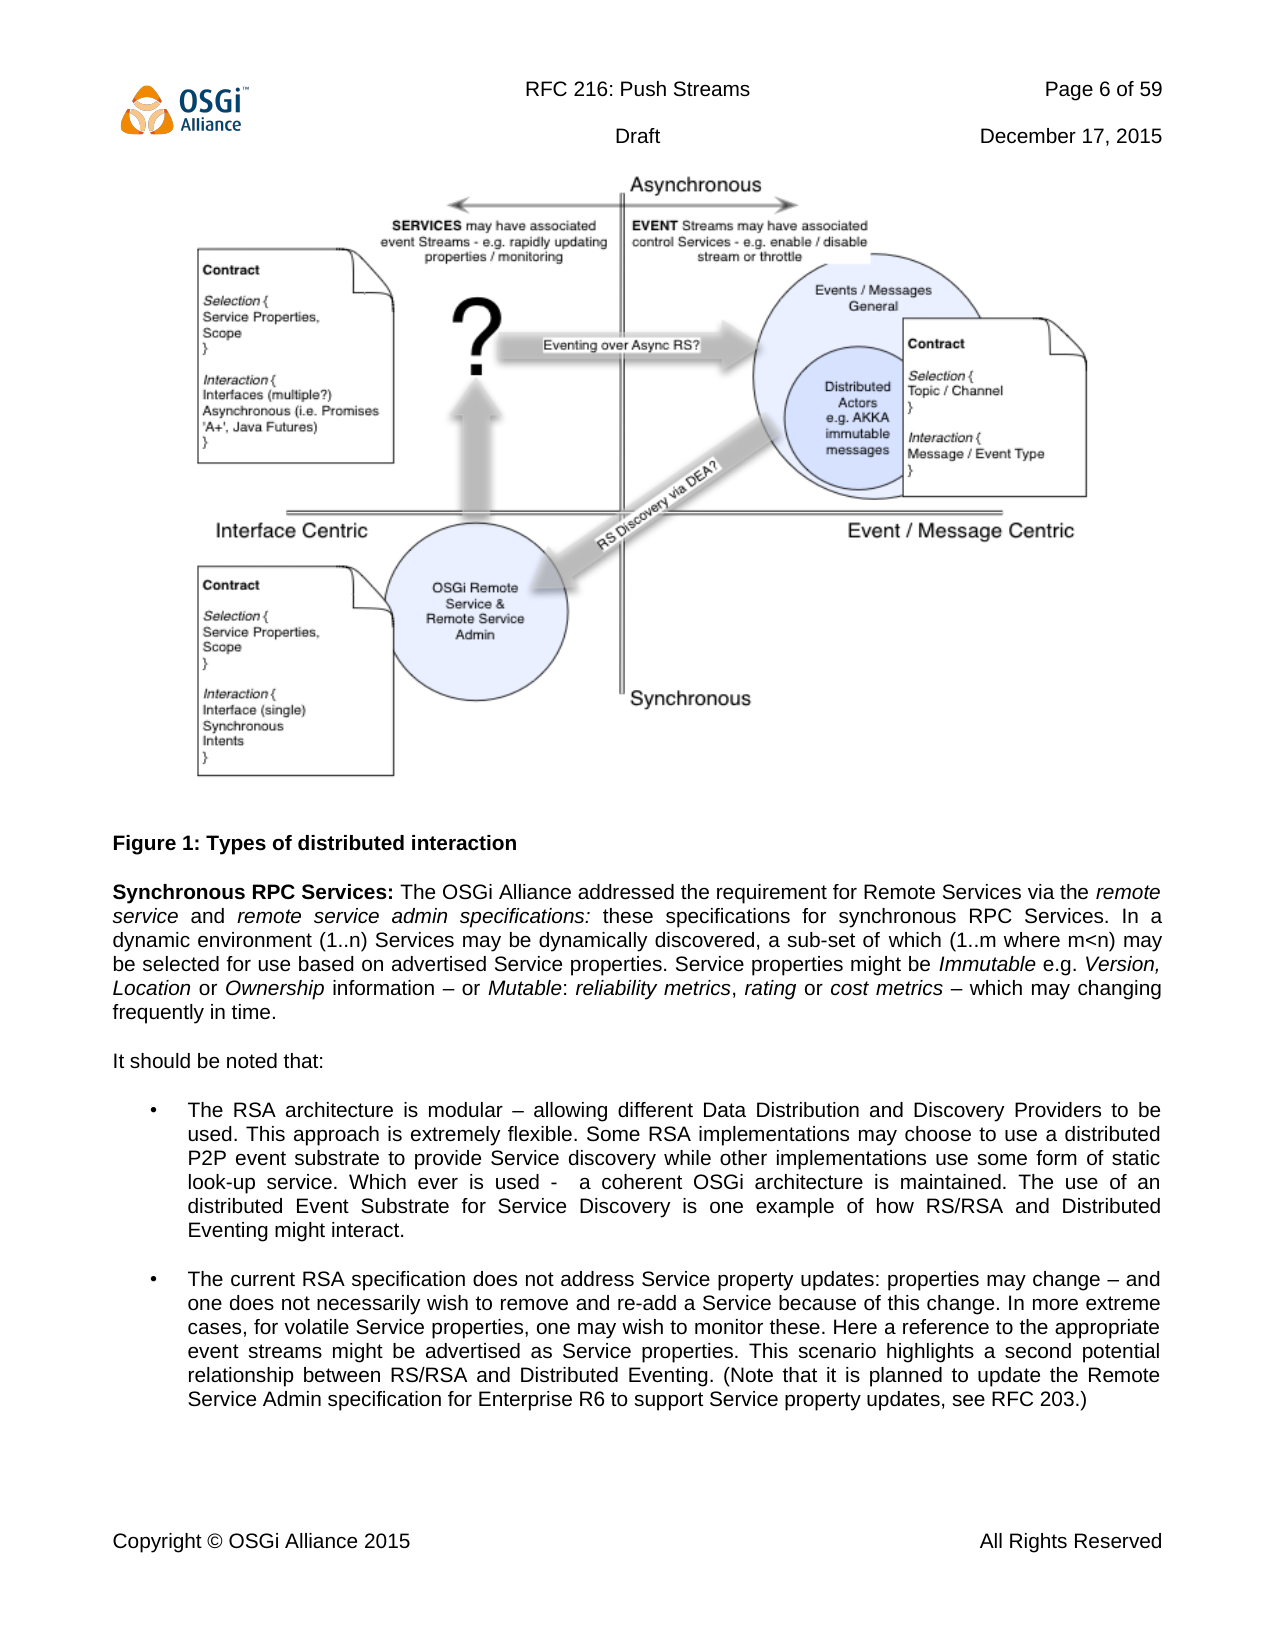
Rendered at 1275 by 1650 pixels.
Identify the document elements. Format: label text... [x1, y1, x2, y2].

list The RSA architecture is modular – allowing different Data Distribution and Discovery Providers to be used. This approach is extremely flexible. Some RSA implementations may choose to use a distributed P2P event substrate to provide Service discovery while other implementations use some form of static look-up service. Which ever is used - a coherent OSGi architecture is maintained. The use of an distributed Event Substrate for Service Discovery is one example of how RS/RSA and Distributed Eventing might interact. [150, 1098, 1162, 1242]
text Synchronous RPC Services: The OSGi Alliance addressed the requirement for Remote Services via the remote service and remote service admin specifications: these specifications for synchronous RPC Services. In a dynamic environment (1..n) Services may be dynamically discovered, a sub-set of which (1..m where m<n) may be selected for use based on advertised Service properties. Service properties might be Immutable e.g. Version, Location or Ownership information – or Mutable: reliability metrics, rating or cost metrics – which may changing frequently in time. [112, 880, 1162, 1024]
text Figure 1: Types of distributed interaction [112, 831, 1162, 855]
list The current RSA specification does not address Service property updates: properties may change – and one does not necessarily wish to remove and re-add a Service because of this change. In more extreme cases, for volatile Service properties, one may wish to monitor these. Here a reference to the appropriate event streams might be advertised as Service properties. This scenario highlights a second potential relationship between RS/RSA and Distributed Eventing. (Note that it is planned to update the Remote Service Admin specification for Enterprise R6 to support Service property updates, see RFC 203.) [150, 1267, 1162, 1411]
text It should be noted that: [112, 1049, 1162, 1073]
picture [113, 78, 257, 142]
picture [185, 158, 1090, 783]
